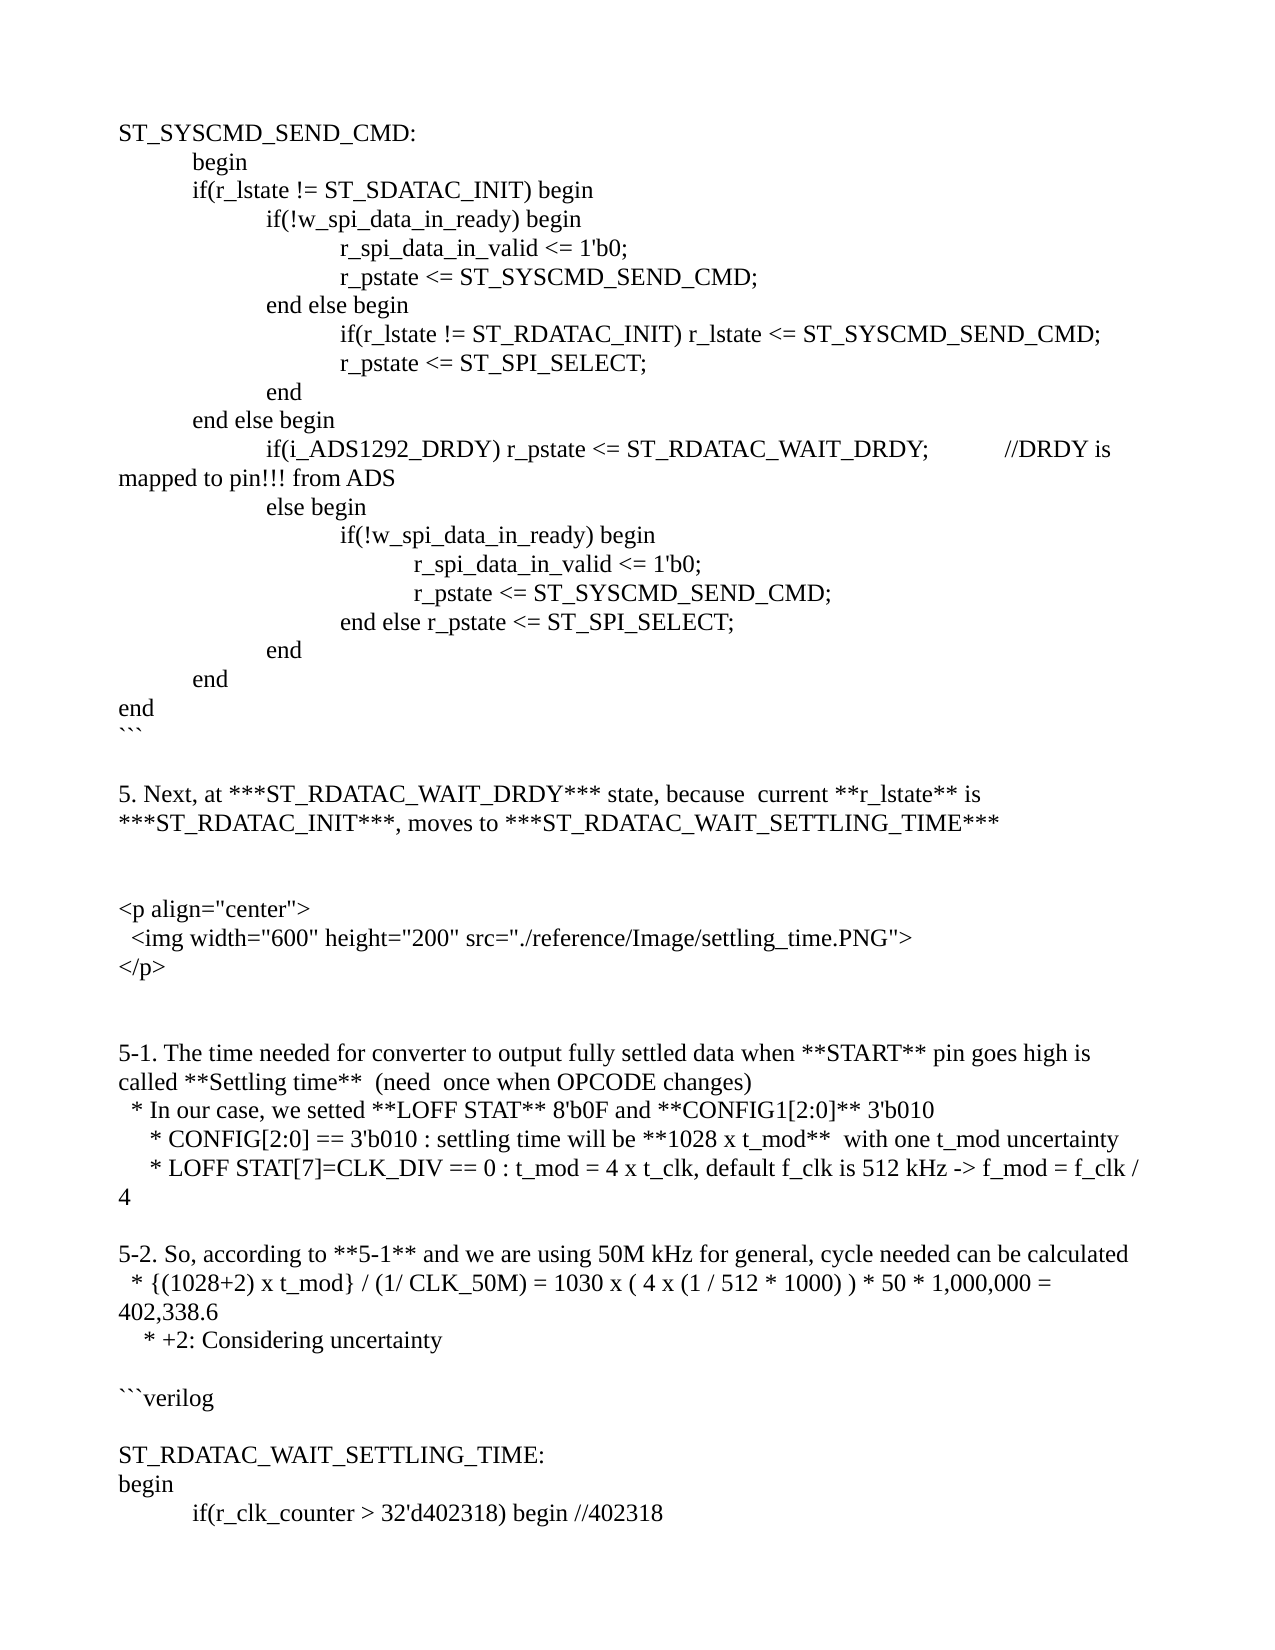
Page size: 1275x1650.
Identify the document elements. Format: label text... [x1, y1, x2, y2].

text * CONFIG[2:0] == 3'b010 : settling time will be **1028 x t_mod** with one t_mod uncertainty [118, 1124, 1157, 1153]
text r_pstate <= ST_SYSCMD_SEND_CMD; [118, 578, 1157, 607]
text * LOFF STAT[7]=CLK_DIV == 0 : t_mod = 4 x t_clk, default f_clk is 512 kHz -> f_mod = f_clk / 4 [118, 1153, 1157, 1211]
text r_spi_data_in_valid <= 1'b0; [118, 549, 1157, 578]
text end else begin [118, 406, 1157, 434]
text r_pstate <= ST_SPI_SELECT; [118, 348, 1157, 377]
text * {(1028+2) x t_mod} / (1/ CLK_50M) = 1030 x ( 4 x (1 / 512 * 1000) ) * 50 * 1,000,000 = 402,338.6 [118, 1268, 1157, 1326]
text end [118, 664, 1157, 693]
text r_pstate <= ST_SYSCMD_SEND_CMD; [118, 262, 1157, 291]
text * In our case, we setted **LOFF STAT** 8'b0F and **CONFIG1[2:0]** 3'b010 [118, 1096, 1157, 1124]
text if(i_ADS1292_DRDY) r_pstate <= ST_RDATAC_WAIT_DRDY; //DRDY is mapped to pin!!! from ADS [118, 434, 1157, 492]
text r_spi_data_in_valid <= 1'b0; [118, 233, 1157, 262]
text ST_RDATAC_WAIT_SETTLING_TIME: [118, 1441, 1157, 1469]
text end [118, 377, 1157, 406]
text if(!w_spi_data_in_ready) begin [118, 521, 1157, 549]
text begin [118, 147, 1157, 176]
text end else r_pstate <= ST_SPI_SELECT; [118, 607, 1157, 636]
text <p align="center"> [118, 894, 1157, 923]
text end [118, 693, 1157, 722]
text begin [118, 1469, 1157, 1498]
text 5-2. So, according to **5-1** and we are using 50M kHz for general, cycle needed can be calculated [118, 1239, 1157, 1268]
text if(!w_spi_data_in_ready) begin [118, 204, 1157, 233]
text 5. Next, at ***ST_RDATAC_WAIT_DRDY*** state, because current **r_lstate** is ***ST_RDATAC_INIT***, moves to ***ST_RDATAC_WAIT_SETTLING_TIME*** [118, 779, 1157, 837]
text if(r_lstate != ST_SDATAC_INIT) begin [118, 176, 1157, 204]
text * +2: Considering uncertainty [118, 1326, 1157, 1354]
text </p> [118, 952, 1157, 981]
text if(r_lstate != ST_RDATAC_INIT) r_lstate <= ST_SYSCMD_SEND_CMD; [118, 319, 1157, 348]
text 5-1. The time needed for converter to output fully settled data when **START** pin goes high is called **Settling time** (need once when OPCODE changes) [118, 1038, 1157, 1096]
text <img width="600" height="200" src="./reference/Image/settling_time.PNG"> [118, 923, 1157, 952]
text ``` [118, 722, 1157, 751]
text ST_SYSCMD_SEND_CMD: [118, 118, 1157, 147]
text ```verilog [118, 1383, 1157, 1412]
text end else begin [118, 291, 1157, 319]
text else begin [118, 492, 1157, 521]
text if(r_clk_counter > 32'd402318) begin //402318 [118, 1498, 1157, 1527]
text end [118, 636, 1157, 664]
